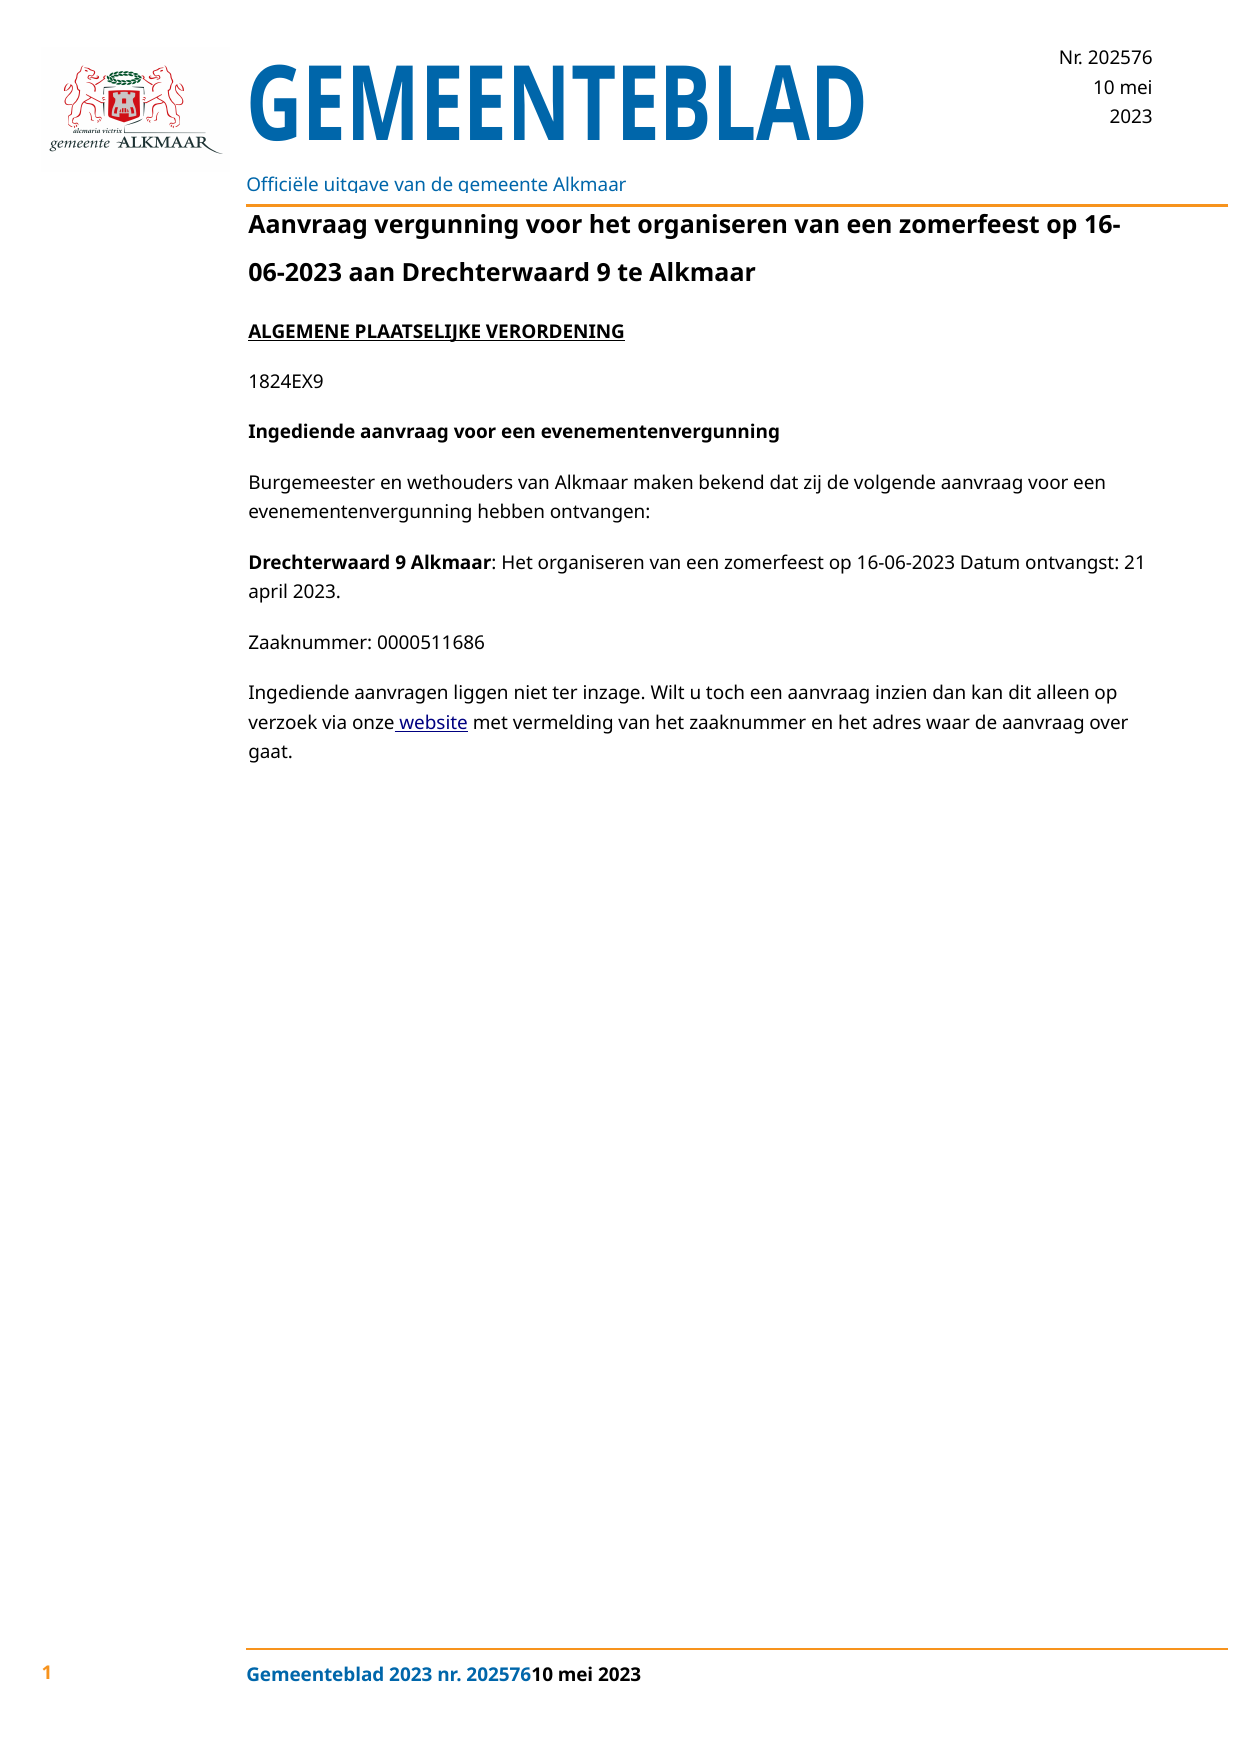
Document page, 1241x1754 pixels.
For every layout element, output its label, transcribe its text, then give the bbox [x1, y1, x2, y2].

text Aanvraag vergunning voor het organiseren van een zomerfeest op 16-06-2023 aan Drechterwaard 9 te Alkmaar [248, 207, 1152, 288]
text Zaaknummer: 0000511686 [248, 629, 1152, 655]
picture [41, 47, 231, 172]
text 1824EX9 [248, 368, 1152, 394]
text Ingediende aanvragen liggen niet ter inzage. Wilt u toch een aanvraag inzien dan kan dit alleen op verzoek via onze website met vermelding van het zaaknummer en het adres waar de aanvraag over gaat. [248, 679, 1152, 764]
text ALGEMENE PLAATSELIJKE VERORDENING [248, 318, 1152, 344]
text Burgemeester en wethouders van Alkmaar maken bekend dat zij de volgende aanvraag voor een evenementenvergunning hebben ontvangen: [248, 469, 1152, 524]
text Ingediende aanvraag voor een evenementenvergunning [248, 419, 1152, 444]
text Drechterwaard 9 Alkmaar: Het organiseren van een zomerfeest op 16-06-2023 Datum ontvangst: 21 april 2023. [248, 549, 1152, 604]
